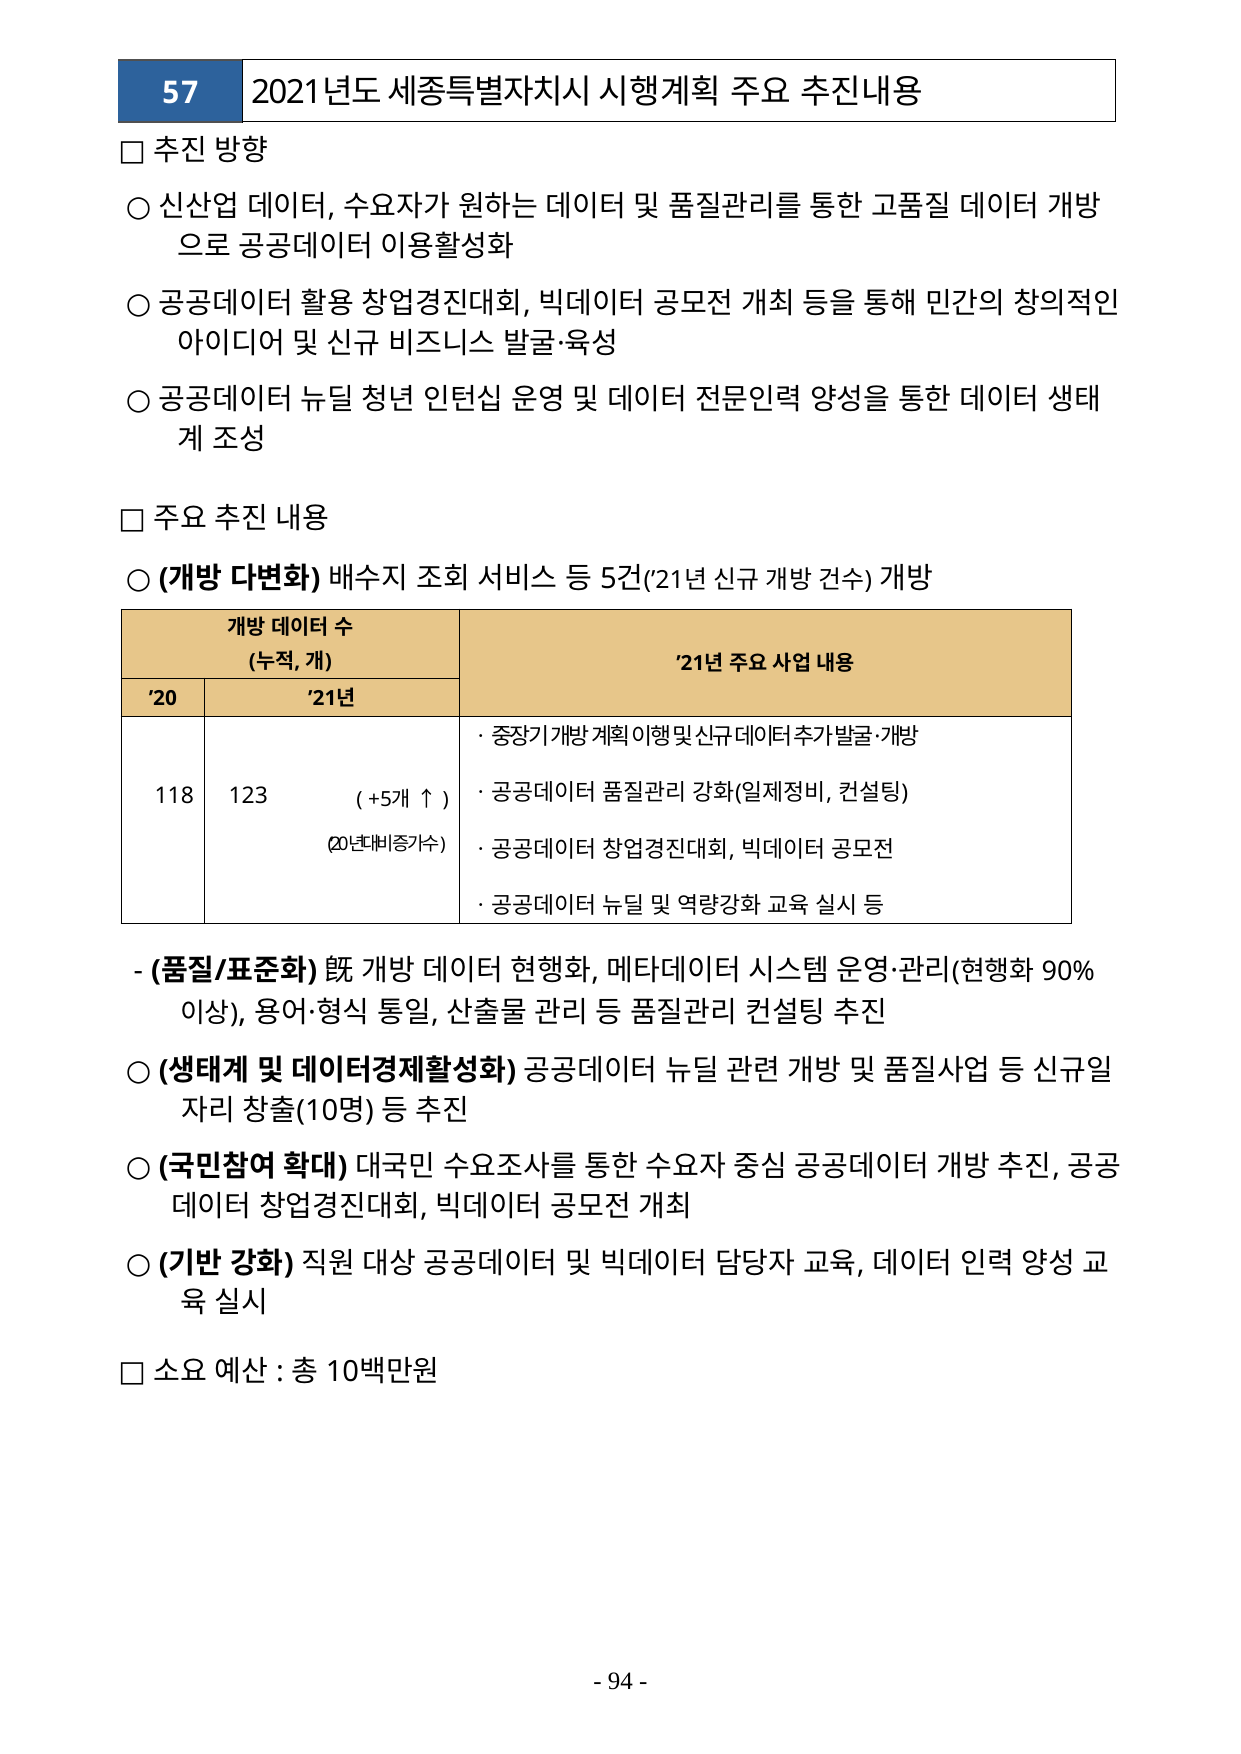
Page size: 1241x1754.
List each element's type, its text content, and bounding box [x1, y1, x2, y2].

table_cell ㆍ중장기 개방 계획 이행 및 신규 데이터 추가 발굴·개방 ㆍ공공데이터 품질관리 강화(일제정비, 컨설팅) ㆍ공공데이터 창업경진대회, 빅데이터 공모전 ㆍ공공데이터 뉴딜 및 역량강화 교육 실시 등 [460, 717, 1071, 923]
text ○ (국민참여 확대) 대국민 수요조사를 통한 수요자 중심 공공데이터 개방 추진, 공공데이터 창업경진대회, 빅데이터 공모전 개최 [118, 1146, 1122, 1225]
table_cell ’20 [122, 679, 204, 716]
text ○ (생태계 및 데이터경제활성화) 공공데이터 뉴딜 관련 개방 및 품질사업 등 신규일자리 창출(10명) 등 추진 [118, 1049, 1122, 1128]
table_header ’21년 주요 사업 내용 [460, 610, 1071, 716]
text □ 주요 추진 내용 [118, 498, 1122, 537]
text ○ 공공데이터 뉴딜 청년 인턴십 운영 및 데이터 전문인력 양성을 통한 데이터 생태계 조성 [118, 379, 1122, 458]
text □ 추진 방향 [118, 129, 1122, 169]
table_header 57 [118, 61, 242, 121]
table_cell 118 [122, 717, 204, 923]
text ○ 신산업 데이터, 수요자가 원하는 데이터 및 품질관리를 통한 고품질 데이터 개방으로 공공데이터 이용활성화 [118, 186, 1122, 265]
text ○ (기반 강화) 직원 대상 공공데이터 및 빅데이터 담당자 교육, 데이터 인력 양성 교육 실시 [118, 1242, 1122, 1321]
text ○ (개방 다변화) 배수지 조회 서비스 등 5건(’21년 신규 개방 건수) 개방 [118, 557, 1122, 597]
table_header 개방 데이터 수 (누적, 개) [122, 610, 459, 678]
table_cell 123 [205, 717, 278, 923]
table_cell ’21년 [205, 679, 459, 716]
text □ 소요 예산 : 총 10백만원 [118, 1350, 1122, 1389]
text ○ 공공데이터 활용 창업경진대회, 빅데이터 공모전 개최 등을 통해 민간의 창의적인 아이디어 및 신규 비즈니스 발굴·육성 [118, 282, 1122, 362]
text - (품질/표준화) 旣 개방 데이터 현행화, 메타데이터 시스템 운영·관리(현행화 90% 이상), 용어·형식 통일, 산출물 관리 등 품질관리 컨설팅 추진 [118, 947, 1122, 1032]
table_cell ( +5개 ↑ ) (‘20년대비 증가 수) [278, 717, 459, 923]
table_header 2021년도 세종특별자치시 시행계획 주요 추진내용 [243, 60, 1115, 121]
